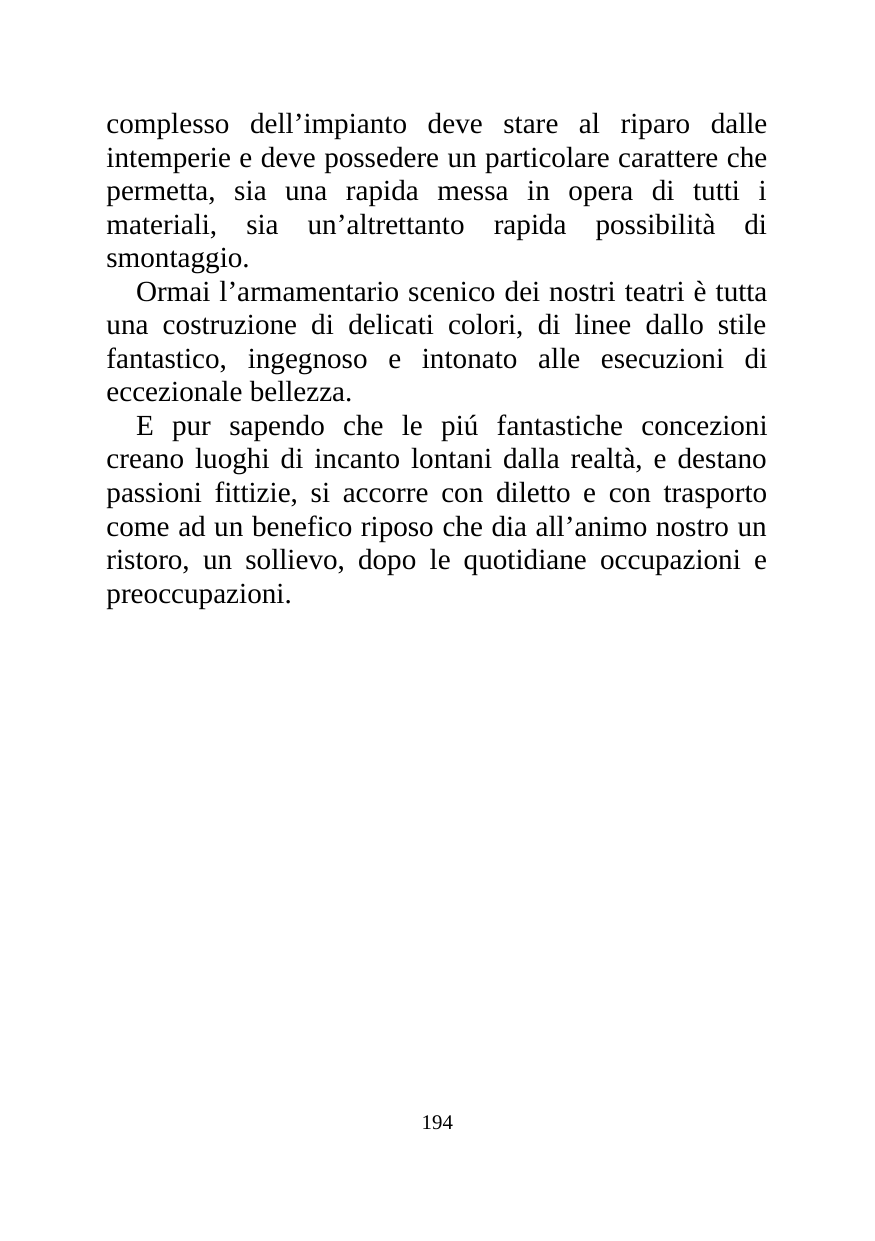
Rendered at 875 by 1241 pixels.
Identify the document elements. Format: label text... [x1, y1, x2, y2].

text Ormai l’armamentario scenico dei nostri teatri è tutta una costruzione di delicati colori, di linee dallo stile fantastico, ingegnoso e intonato alle esecuzioni di eccezionale bellezza. [106, 274, 768, 408]
text E pur sapendo che le piú fantastiche concezioni creano luoghi di incanto lontani dalla realtà, e destano passioni fittizie, si accorre con diletto e con trasporto come ad un benefico riposo che dia all’animo nostro un ristoro, un sollievo, dopo le quotidiane occupazioni e preoccupazioni. [106, 408, 768, 609]
text complesso dell’impianto deve stare al riparo dalle intemperie e deve possedere un particolare carattere che permetta, sia una rapida messa in opera di tutti i materiali, sia un’altrettanto rapida possibilità di smontaggio. [106, 106, 768, 274]
